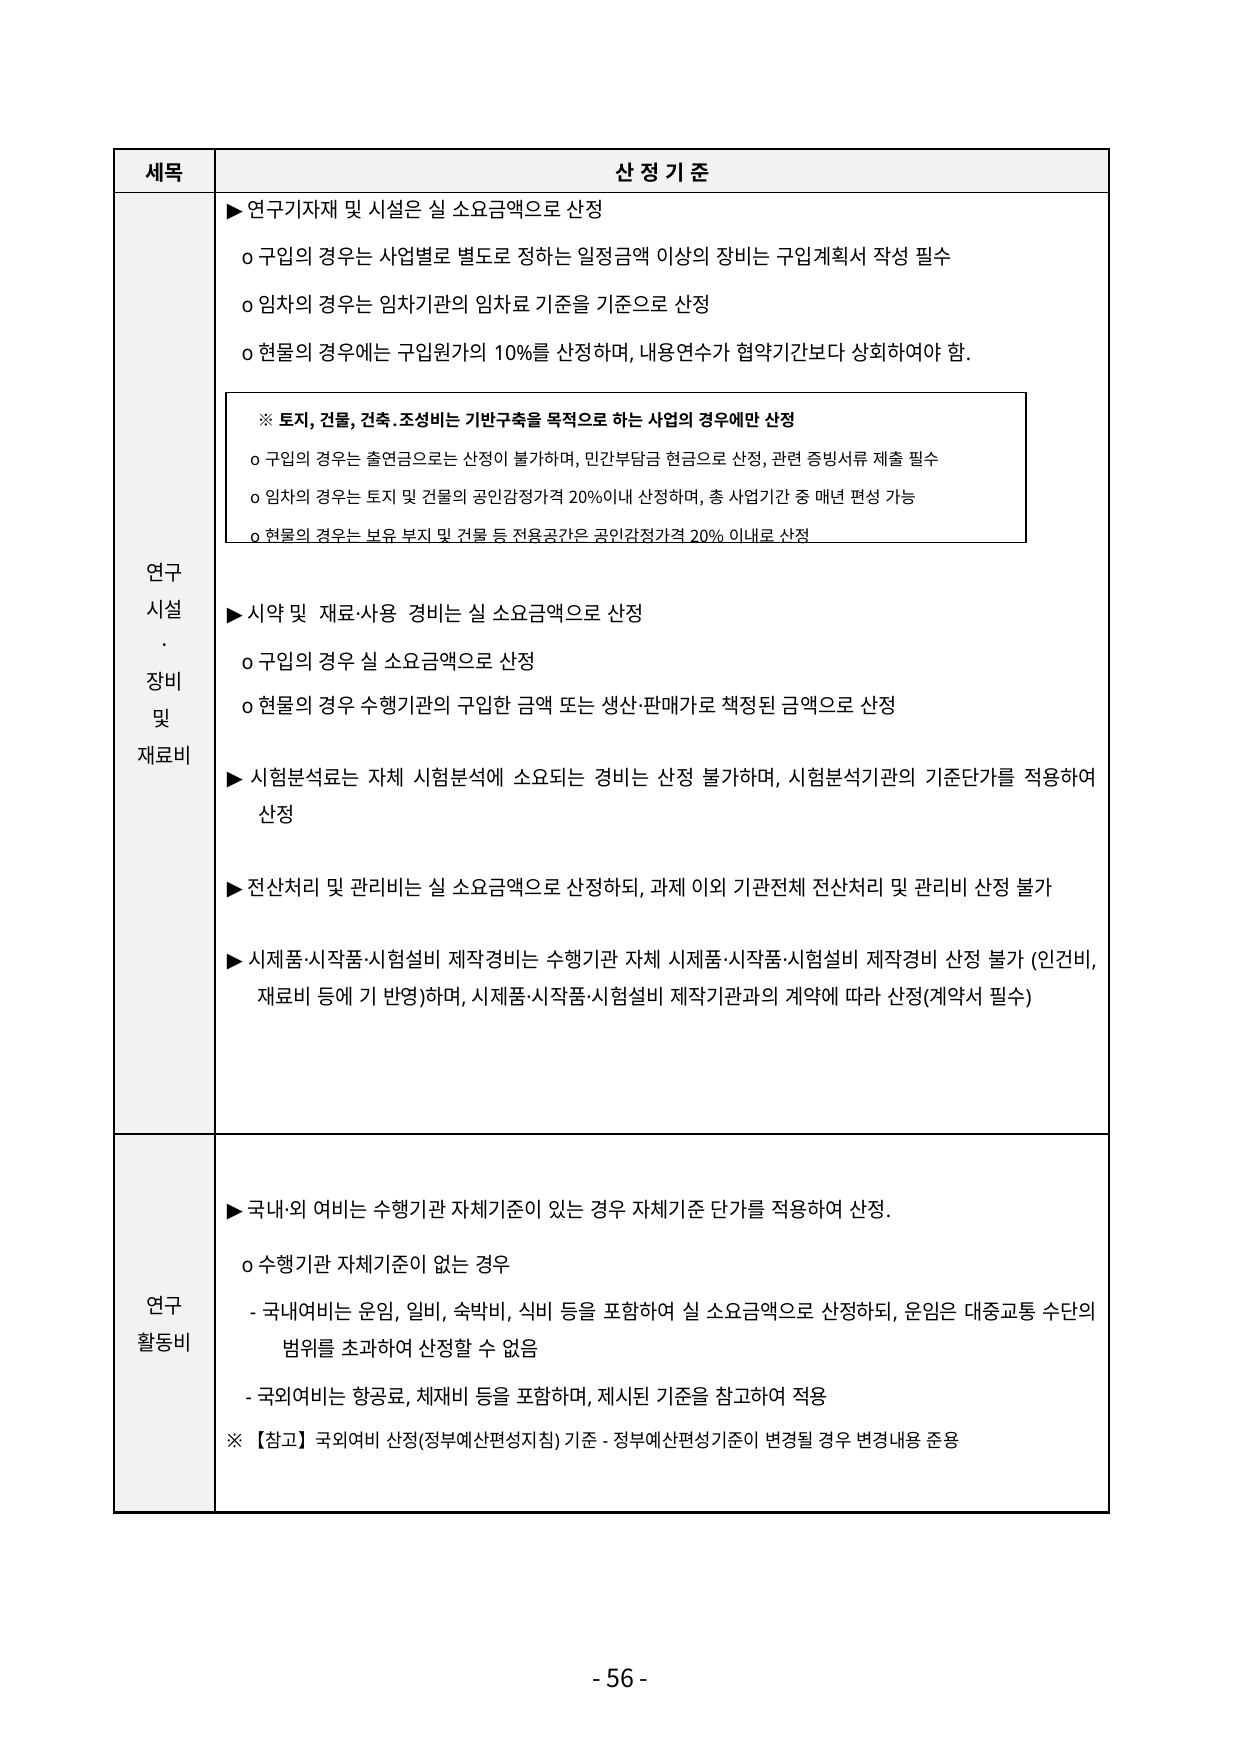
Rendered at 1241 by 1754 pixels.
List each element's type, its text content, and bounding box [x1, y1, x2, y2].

table_cell 연구 활동비 [115, 1135, 214, 1511]
table_header 세목 [115, 150, 214, 192]
table_header 산 정 기 준 [216, 150, 1108, 192]
table_cell ▶ 연구기자재 및 시설은 실 소요금액으로 산정 o 구입의 경우는 사업별로 별도로 정하는 일정금액 이상의 장비는 구입계획서 작성 필수 o 임차의 경우는 임차기관의 임차료 기준을 기준으로 산정 o 현물의 경우에는 구입원가의 10%를 산정하며, 내용연수가 협약기간보다 상회하여야 함. ※ 토지, 건물, 건축․조성비는 기반구축을 목적으로 하는 사업의 경우에만 산정 o 구입의 경우는 출연금으로는 산정이 불가하며, 민간부담금 현금으로 산정, 관련 증빙서류 제출 필수 o 임차의 경우는 토지 및 건물의 공인감정가격 20%이내 산정하며, 총 사업기간 중 매년 편성 가능 o 현물의 경우는 보유 부지 및 건물 등 전용공간은 공인감정가격 20% 이내로 산정 ▶ 시약 및 재료·사용 경비는 실 소요금액으로 산정 o 구입의 경우 실 소요금액으로 산정 o 현물의 경우 수행기관의 구입한 금액 또는 생산·판매가로 책정된 금액으로 산정 ▶ 시험분석료는 자체 시험분석에 소요되는 경비는 산정 불가하며, 시험분석기관의 기준단가를 적용하여 산정 ▶ 전산처리 및 관리비는 실 소요금액으로 산정하되, 과제 이외 기관전체 전산처리 및 관리비 산정 불가 ▶ 시제품·시작품·시험설비 제작경비는 수행기관 자체 시제품·시작품·시험설비 제작경비 산정 불가 (인건비, 재료비 등에 기 반영)하며, 시제품·시작품·시험설비 제작기관과의 계약에 따라 산정(계약서 필수) [216, 193, 1108, 1133]
table_cell ▶ 국내·외 여비는 수행기관 자체기준이 있는 경우 자체기준 단가를 적용하여 산정. o 수행기관 자체기준이 없는 경우 - 국내여비는 운임, 일비, 숙박비, 식비 등을 포함하여 실 소요금액으로 산정하되, 운임은 대중교통 수단의 범위를 초과하여 산정할 수 없음 - 국외여비는 항공료, 체재비 등을 포함하며, 제시된 기준을 참고하여 적용 ※ 【참고】국외여비 산정(정부예산편성지침) 기준 - 정부예산편성기준이 변경될 경우 변경내용 준용 [216, 1135, 1108, 1511]
table_cell 연구 시설 · 장비 및 재료비 [115, 193, 214, 1133]
